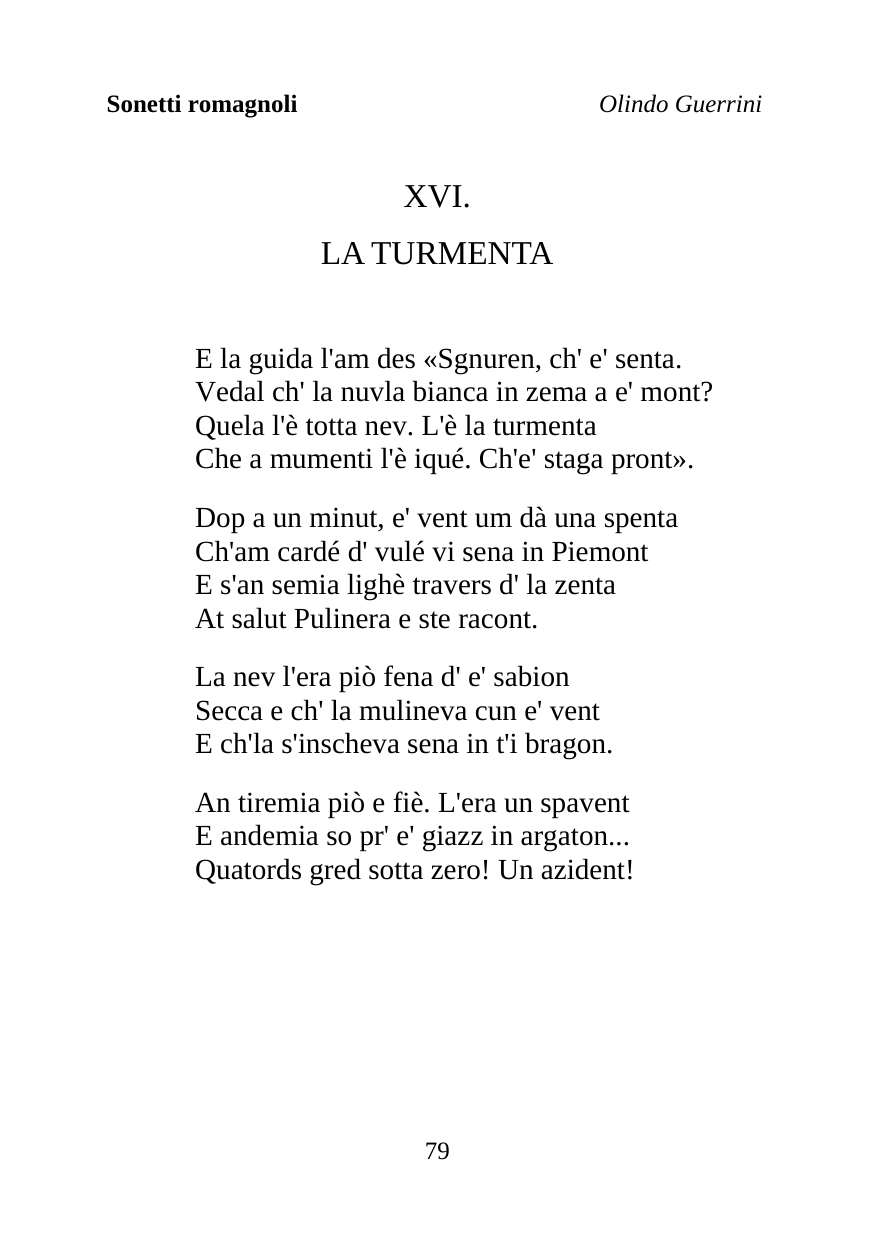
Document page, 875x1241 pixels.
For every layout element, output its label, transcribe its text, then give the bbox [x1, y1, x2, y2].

text La nev l'era piò fena d' e' sabion Secca e ch' la mulineva cun e' vent E ch'la s'inscheva sena in t'i bragon. [195, 659, 768, 760]
text E la guida l'am des «Sgnuren, ch' e' senta. Vedal ch' la nuvla bianca in zema a e' mont? Quela l'è totta nev. L'è la turmenta Che a mumenti l'è iqué. Ch'e' staga pront». [195, 341, 768, 475]
subtitle XVI. LA TURMENTA [106, 176, 768, 272]
text Dop a un minut, e' vent um dà una spenta Ch'am cardé d' vulé vi sena in Piemont E s'an semia lighè travers d' la zenta At salut Pulinera e ste racont. [195, 500, 768, 634]
text An tiremia piò e fiè. L'era un spavent E andemia so pr' e' giazz in argaton... Quatords gred sotta zero! Un azident! [195, 785, 768, 886]
